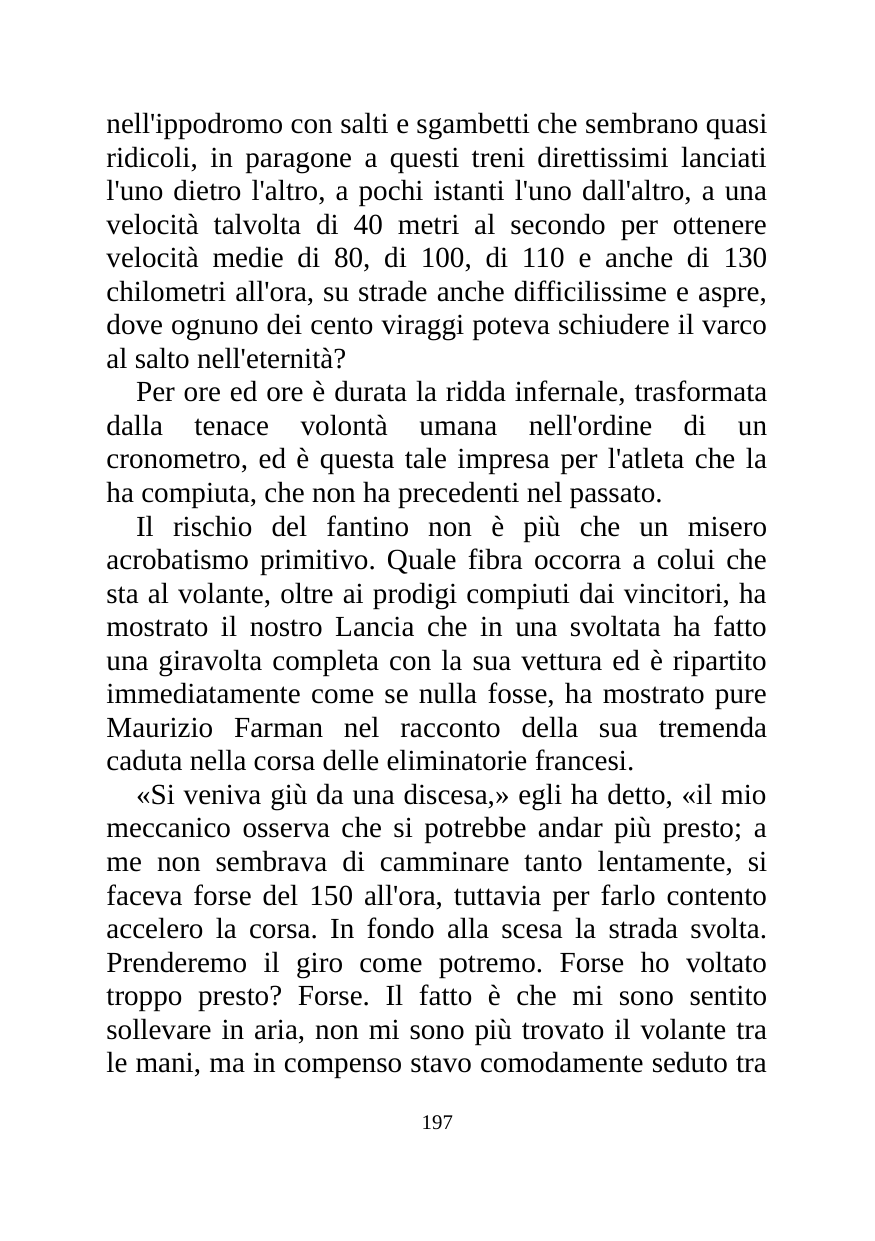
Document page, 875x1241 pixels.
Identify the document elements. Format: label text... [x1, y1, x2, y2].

text Il rischio del fantino non è più che un misero acrobatismo primitivo. Quale fibra occorra a colui che sta al volante, oltre ai prodigi compiuti dai vincitori, ha mostrato il nostro Lancia che in una svoltata ha fatto una giravolta completa con la sua vettura ed è ripartito immediatamente come se nulla fosse, ha mostrato pure Maurizio Farman nel racconto della sua tremenda caduta nella corsa delle eliminatorie francesi. [106, 509, 768, 777]
text «Si veniva giù da una discesa,» egli ha detto, «il mio meccanico osserva che si potrebbe andar più presto; a me non sembrava di camminare tanto lentamente, si faceva forse del 150 all'ora, tuttavia per farlo contento accelero la corsa. In fondo alla scesa la strada svolta. Prenderemo il giro come potremo. Forse ho voltato troppo presto? Forse. Il fatto è che mi sono sentito sollevare in aria, non mi sono più trovato il volante tra le mani, ma in compenso stavo comodamente seduto tra [106, 777, 768, 1079]
text nell'ippodromo con salti e sgambetti che sembrano quasi ridicoli, in paragone a questi treni direttissimi lanciati l'uno dietro l'altro, a pochi istanti l'uno dall'altro, a una velocità talvolta di 40 metri al secondo per ottenere velocità medie di 80, di 100, di 110 e anche di 130 chilometri all'ora, su strade anche difficilissime e aspre, dove ognuno dei cento viraggi poteva schiudere il varco al salto nell'eternità? [106, 106, 768, 374]
text Per ore ed ore è durata la ridda infernale, trasformata dalla tenace volontà umana nell'ordine di un cronometro, ed è questa tale impresa per l'atleta che la ha compiuta, che non ha precedenti nel passato. [106, 374, 768, 509]
